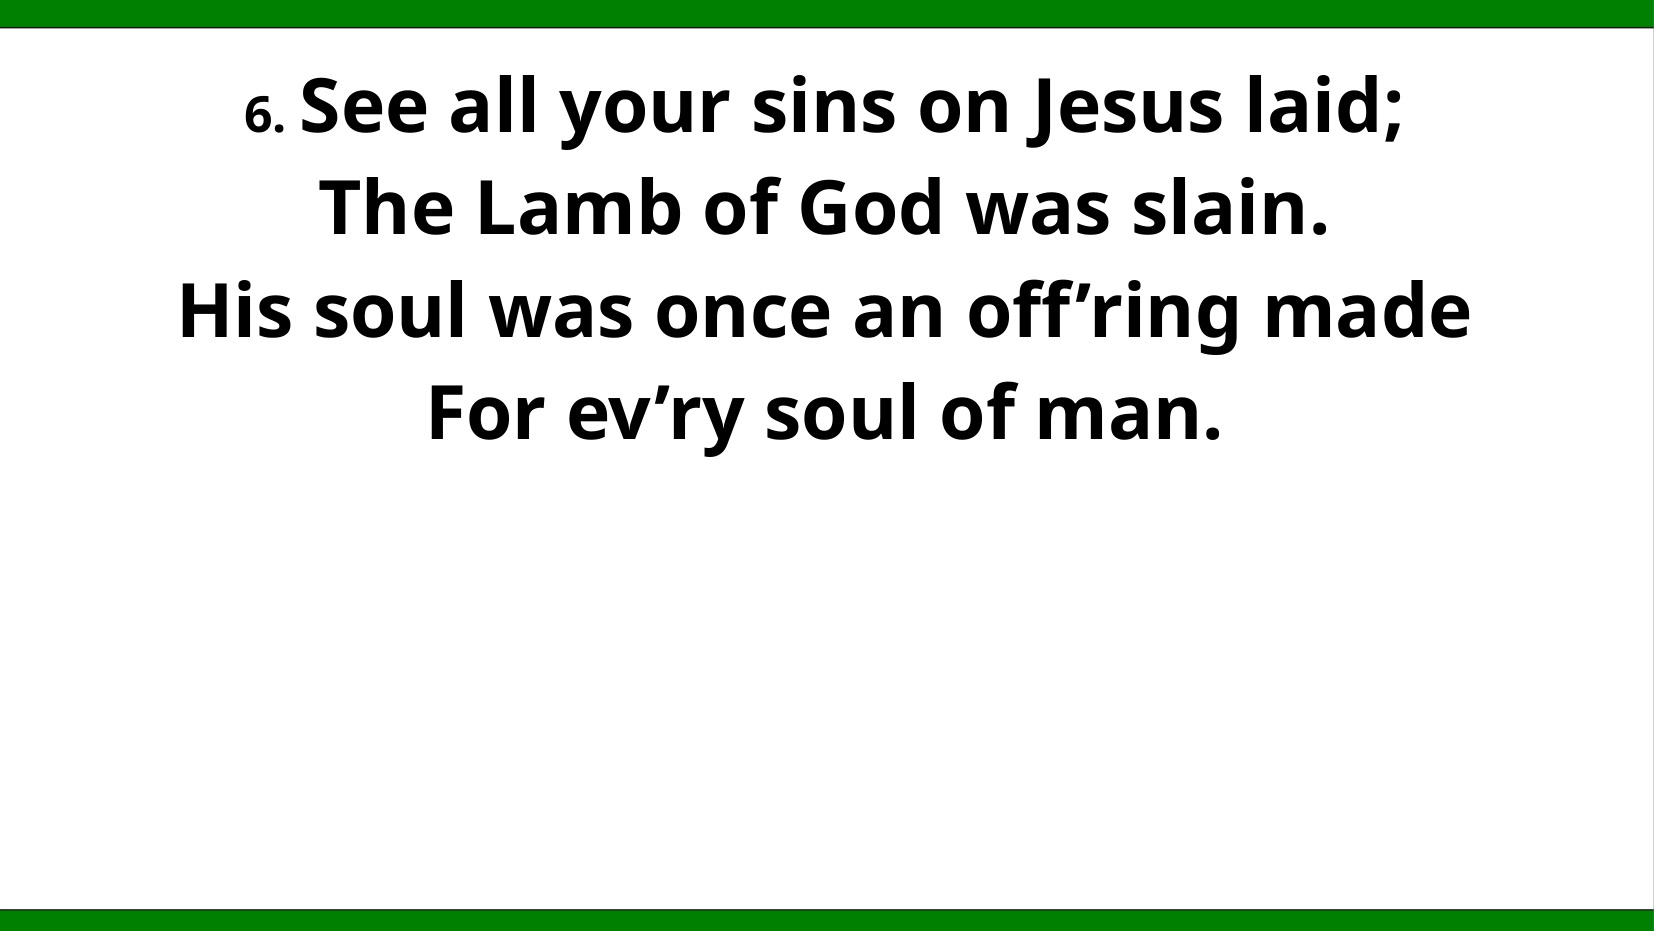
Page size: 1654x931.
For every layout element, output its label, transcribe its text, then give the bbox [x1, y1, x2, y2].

text_box 6. See all your sins on Jesus laid; The Lamb of God was slain. His soul was once an off’ring made For ev’ry soul of man. [90, 45, 1561, 460]
picture [0, 0, 1654, 931]
